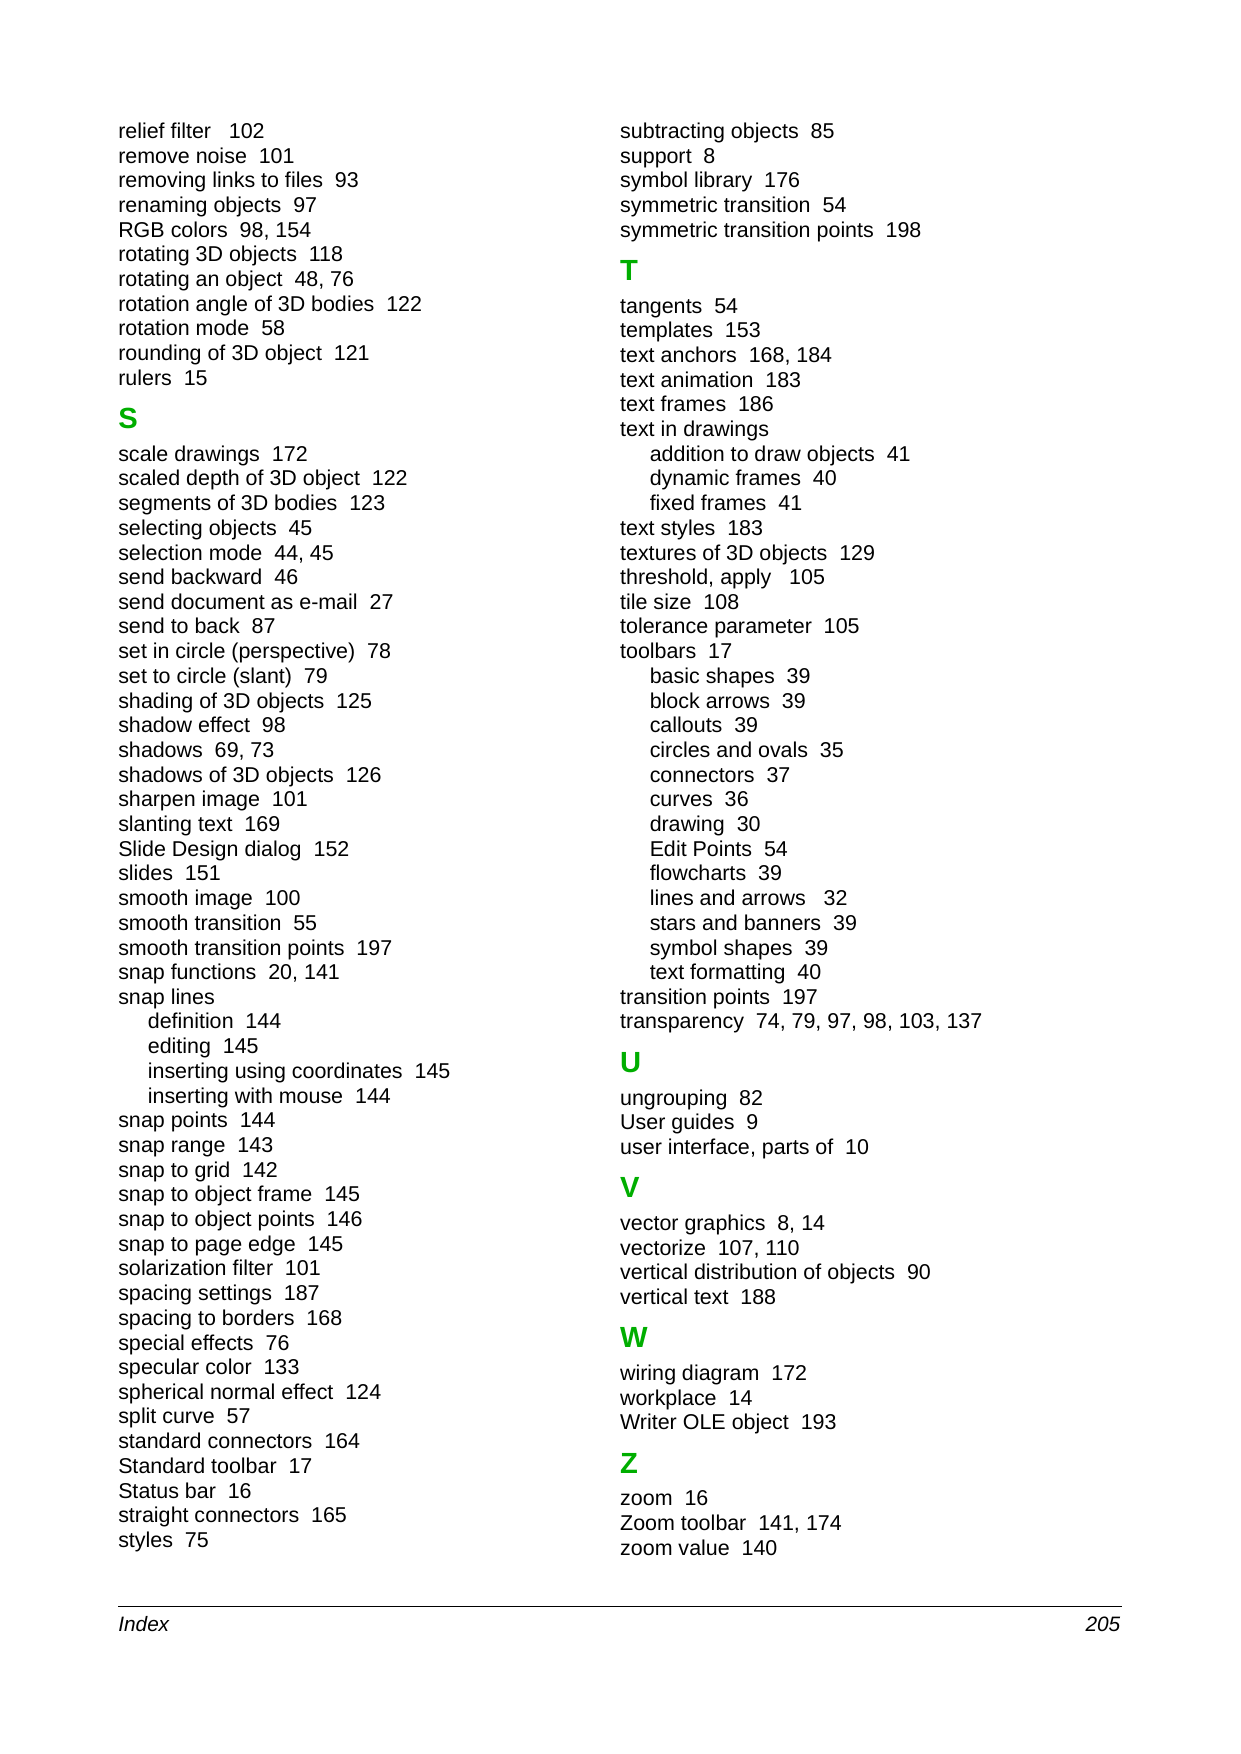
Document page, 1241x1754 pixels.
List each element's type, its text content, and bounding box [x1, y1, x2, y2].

text slanting text 169 [118, 811, 620, 836]
text definition 144 [148, 1009, 620, 1033]
text send document as e-mail 27 [118, 589, 620, 614]
text Writer OLE object 193 [620, 1409, 1122, 1434]
text rulers 15 [118, 365, 620, 390]
text scale drawings 172 [118, 441, 620, 466]
text subtracting objects 85 [620, 118, 1122, 143]
text shading of 3D objects 125 [118, 688, 620, 712]
text remove noise 101 [118, 143, 620, 167]
text send to back 87 [118, 614, 620, 638]
text symbol shapes 39 [649, 935, 1122, 959]
text split curve 57 [118, 1404, 620, 1428]
text callouts 39 [649, 712, 1122, 737]
text snap to object points 146 [118, 1206, 620, 1231]
text editing 145 [148, 1033, 620, 1058]
text block arrows 39 [649, 688, 1122, 712]
text relief filter 102 [118, 118, 620, 143]
text U [620, 1045, 1122, 1079]
text selecting objects 45 [118, 515, 620, 540]
text inserting with mouse 144 [148, 1083, 620, 1107]
text drawing 30 [649, 811, 1122, 836]
text rotation angle of 3D bodies 122 [118, 291, 620, 316]
text fixed frames 41 [649, 490, 1122, 515]
text shadows of 3D objects 126 [118, 762, 620, 787]
text snap to object frame 145 [118, 1182, 620, 1206]
text S [118, 401, 620, 435]
text vertical text 188 [620, 1284, 1122, 1309]
text snap to grid 142 [118, 1157, 620, 1182]
text User guides 9 [620, 1109, 1122, 1134]
text Status bar 16 [118, 1478, 620, 1502]
text support 8 [620, 143, 1122, 167]
text textures of 3D objects 129 [620, 540, 1122, 564]
text symmetric transition 54 [620, 192, 1122, 217]
text text animation 183 [620, 367, 1122, 392]
text smooth transition points 197 [118, 935, 620, 959]
text rounding of 3D object 121 [118, 340, 620, 365]
text symmetric transition points 198 [620, 217, 1122, 242]
text rotating 3D objects 118 [118, 242, 620, 266]
text dynamic frames 40 [649, 466, 1122, 490]
text V [620, 1171, 1122, 1204]
text Zoom toolbar 141, 174 [620, 1510, 1122, 1535]
text tangents 54 [620, 293, 1122, 317]
text T [620, 253, 1122, 287]
text set to circle (slant) 79 [118, 663, 620, 688]
text flowcharts 39 [649, 861, 1122, 885]
text solarization filter 101 [118, 1256, 620, 1280]
text removing links to files 93 [118, 167, 620, 192]
text text in drawings [620, 416, 1122, 441]
text symbol library 176 [620, 167, 1122, 192]
text smooth image 100 [118, 885, 620, 910]
text straight connectors 165 [118, 1502, 620, 1527]
text shadow effect 98 [118, 712, 620, 737]
text transition points 197 [620, 984, 1122, 1009]
text zoom value 140 [620, 1535, 1122, 1559]
text scaled depth of 3D object 122 [118, 466, 620, 490]
text addition to draw objects 41 [649, 441, 1122, 466]
text basic shapes 39 [649, 663, 1122, 688]
text specular color 133 [118, 1354, 620, 1379]
text templates 153 [620, 317, 1122, 342]
text Z [620, 1446, 1122, 1479]
text spacing to borders 168 [118, 1305, 620, 1330]
text selection mode 44, 45 [118, 540, 620, 564]
text sharpen image 101 [118, 787, 620, 811]
text Slide Design dialog 152 [118, 836, 620, 861]
text spacing settings 187 [118, 1280, 620, 1305]
text spherical normal effect 124 [118, 1379, 620, 1404]
text rotation mode 58 [118, 316, 620, 340]
text text anchors 168, 184 [620, 342, 1122, 367]
text zoom 16 [620, 1485, 1122, 1510]
text curves 36 [649, 787, 1122, 811]
text user interface, parts of 10 [620, 1134, 1122, 1159]
text RGB colors 98, 154 [118, 217, 620, 242]
text text styles 183 [620, 515, 1122, 540]
text standard connectors 164 [118, 1428, 620, 1453]
text text frames 186 [620, 392, 1122, 416]
text toolbars 17 [620, 638, 1122, 663]
text send backward 46 [118, 564, 620, 589]
text rotating an object 48, 76 [118, 266, 620, 291]
text tolerance parameter 105 [620, 614, 1122, 638]
text text formatting 40 [649, 959, 1122, 984]
text shadows 69, 73 [118, 737, 620, 762]
text inserting using coordinates 145 [148, 1058, 620, 1083]
text snap to page edge 145 [118, 1231, 620, 1256]
text W [620, 1321, 1122, 1354]
text snap lines [118, 984, 620, 1009]
text connectors 37 [649, 762, 1122, 787]
text Edit Points 54 [649, 836, 1122, 861]
text snap points 144 [118, 1107, 620, 1132]
text ungrouping 82 [620, 1085, 1122, 1109]
text special effects 76 [118, 1330, 620, 1354]
text vertical distribution of objects 90 [620, 1259, 1122, 1284]
text snap range 143 [118, 1132, 620, 1157]
text snap functions 20, 141 [118, 959, 620, 984]
text vectorize 107, 110 [620, 1235, 1122, 1259]
text slides 151 [118, 861, 620, 885]
text tile size 108 [620, 589, 1122, 614]
text lines and arrows 32 [649, 885, 1122, 910]
text circles and ovals 35 [649, 737, 1122, 762]
text stars and banners 39 [649, 910, 1122, 935]
text segments of 3D bodies 123 [118, 490, 620, 515]
text set in circle (perspective) 78 [118, 638, 620, 663]
text Standard toolbar 17 [118, 1453, 620, 1478]
text vector graphics 8, 14 [620, 1210, 1122, 1235]
text transparency 74, 79, 97, 98, 103, 137 [620, 1009, 1122, 1033]
text smooth transition 55 [118, 910, 620, 935]
text threshold, apply 105 [620, 564, 1122, 589]
text renaming objects 97 [118, 192, 620, 217]
text wiring diagram 172 [620, 1360, 1122, 1385]
text workplace 14 [620, 1385, 1122, 1409]
text styles 75 [118, 1527, 620, 1552]
